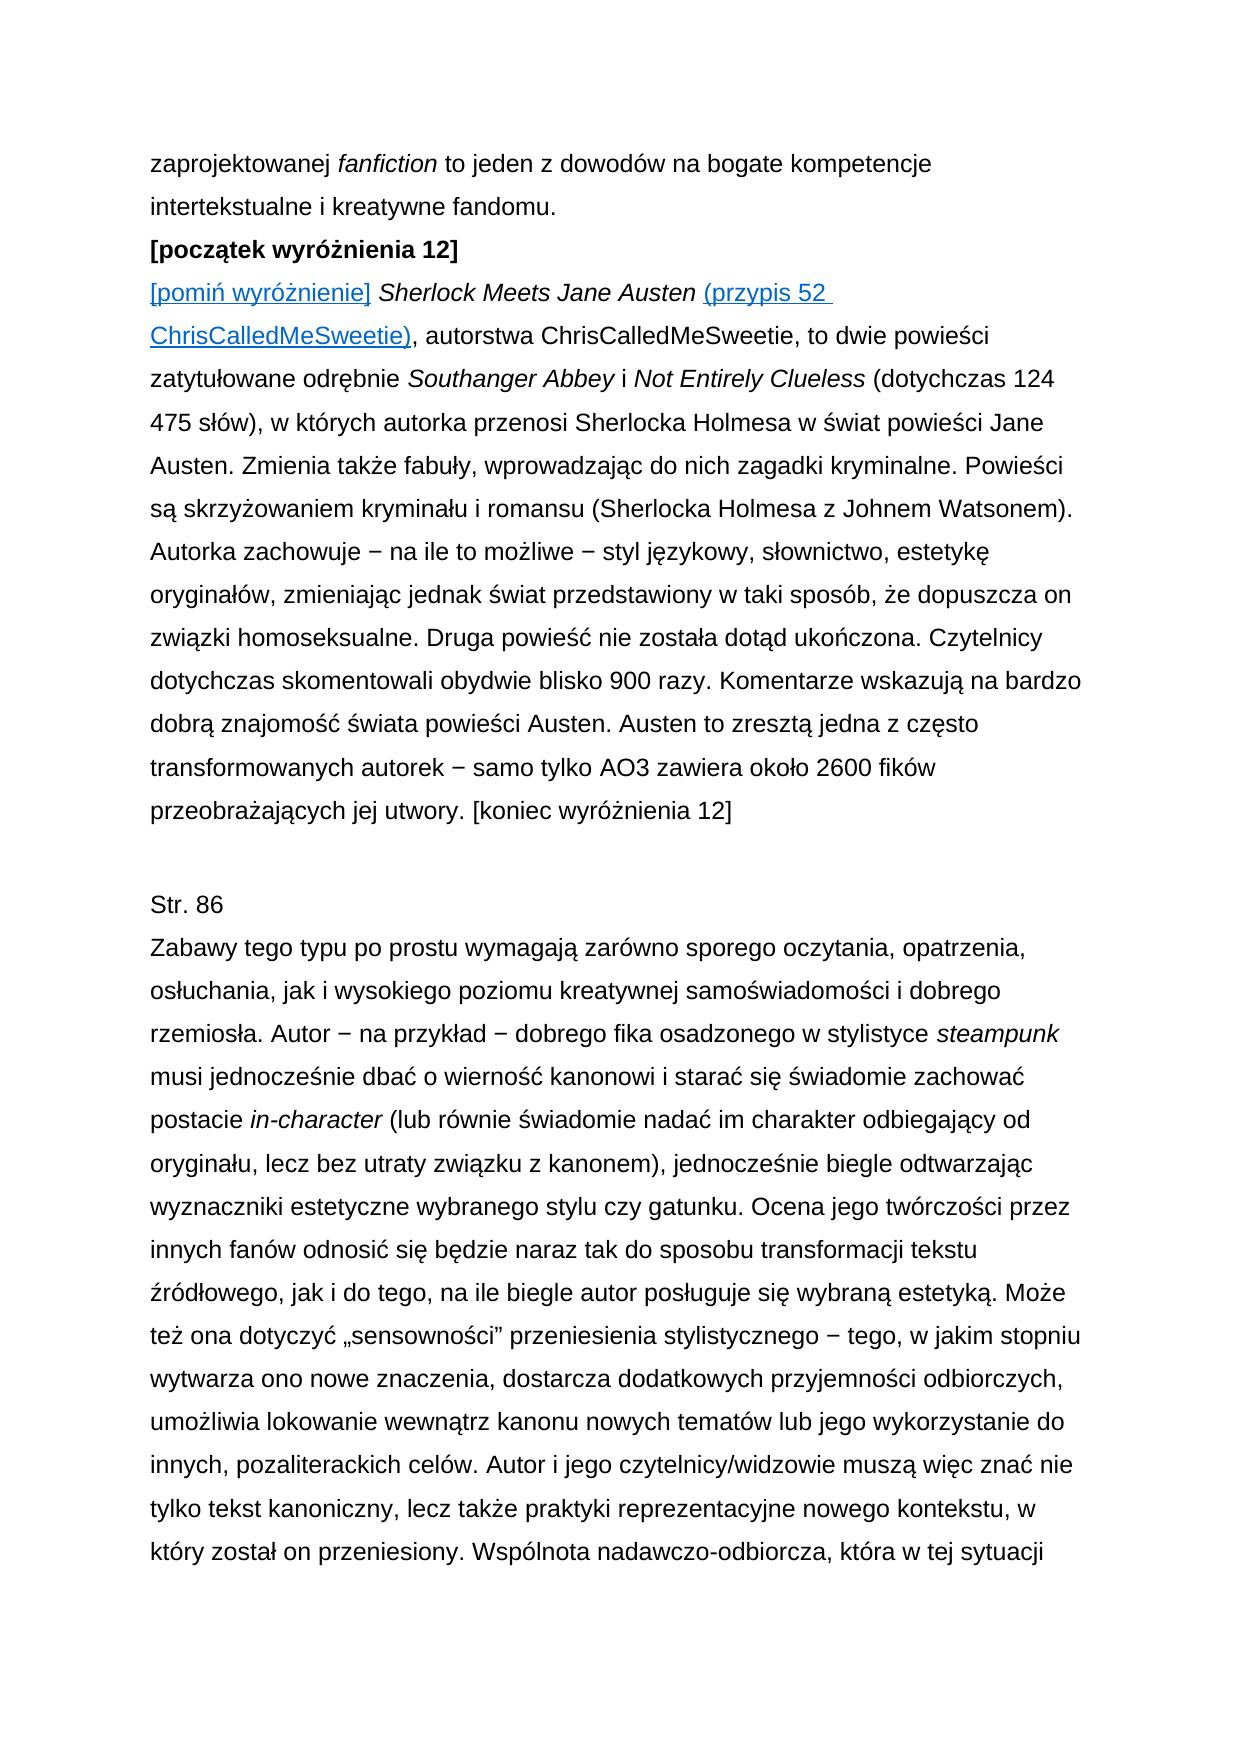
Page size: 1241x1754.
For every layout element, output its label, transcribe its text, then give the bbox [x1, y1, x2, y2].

text Autorka zachowuje − na ile to możliwe − styl językowy, słownictwo, estetykę oryginałów, zmieniając jednak świat przedstawiony w taki sposób, że dopuszcza on związki homoseksualne. Druga powieść nie została dotąd ukończona. Czytelnicy dotychczas skomentowali obydwie blisko 900 razy. Komentarze wskazują na bardzo dobrą znajomość świata powieści Austen. Austen to zresztą jedna z często transformowanych autorek − samo tylko AO3 zawiera około 2600 fików przeobrażających jej utwory. [koniec wyróżnienia 12] [150, 537, 1090, 824]
text zaprojektowanej fanfiction to jeden z dowodów na bogate kompetencje intertekstualne i kreatywne fandomu. [150, 149, 1090, 221]
text Zabawy tego typu po prostu wymagają zarówno sporego oczytania, opatrzenia, osłuchania, jak i wysokiego poziomu kreatywnej samoświadomości i dobrego rzemiosła. Autor − na przykład − dobrego fika osadzonego w stylistyce steampunk musi jednocześnie dbać o wierność kanonowi i starać się świadomie zachować postacie in-character (lub równie świadomie nadać im charakter odbiegający od oryginału, lecz bez utraty związku z kanonem), jednocześnie biegle odtwarzając wyznaczniki estetyczne wybranego stylu czy gatunku. Ocena jego twórczości przez innych fanów odnosić się będzie naraz tak do sposobu transformacji tekstu źródłowego, jak i do tego, na ile biegle autor posługuje się wybraną estetyką. Może też ona dotyczyć „sensowności” przeniesienia stylistycznego − tego, w jakim stopniu wytwarza ono nowe znaczenia, dostarcza dodatkowych przyjemności odbiorczych, umożliwia lokowanie wewnątrz kanonu nowych tematów lub jego wykorzystanie do innych, pozaliterackich celów. Autor i jego czytelnicy/widzowie muszą więc znać nie tylko tekst kanoniczny, lecz także praktyki reprezentacyjne nowego kontekstu, w który został on przeniesiony. Wspólnota nadawczo-odbiorcza, która w tej sytuacji [150, 933, 1090, 1566]
subtitle [początek wyróżnienia 12] [150, 235, 1090, 264]
text [pomiń wyróżnienie] Sherlock Meets Jane Austen (przypis 52 ChrisCalledMeSweetie), autorstwa ChrisCalledMeSweetie, to dwie powieści zatytułowane odrębnie Southanger Abbey i Not Entirely Clueless (dotychczas 124 475 słów), w których autorka przenosi Sherlocka Holmesa w świat powieści Jane Austen. Zmienia także fabuły, wprowadzając do nich zagadki kryminalne. Powieści są skrzyżowaniem kryminału i romansu (Sherlocka Holmesa z Johnem Watsonem). [150, 278, 1090, 523]
text Str. 86 [150, 890, 1090, 919]
